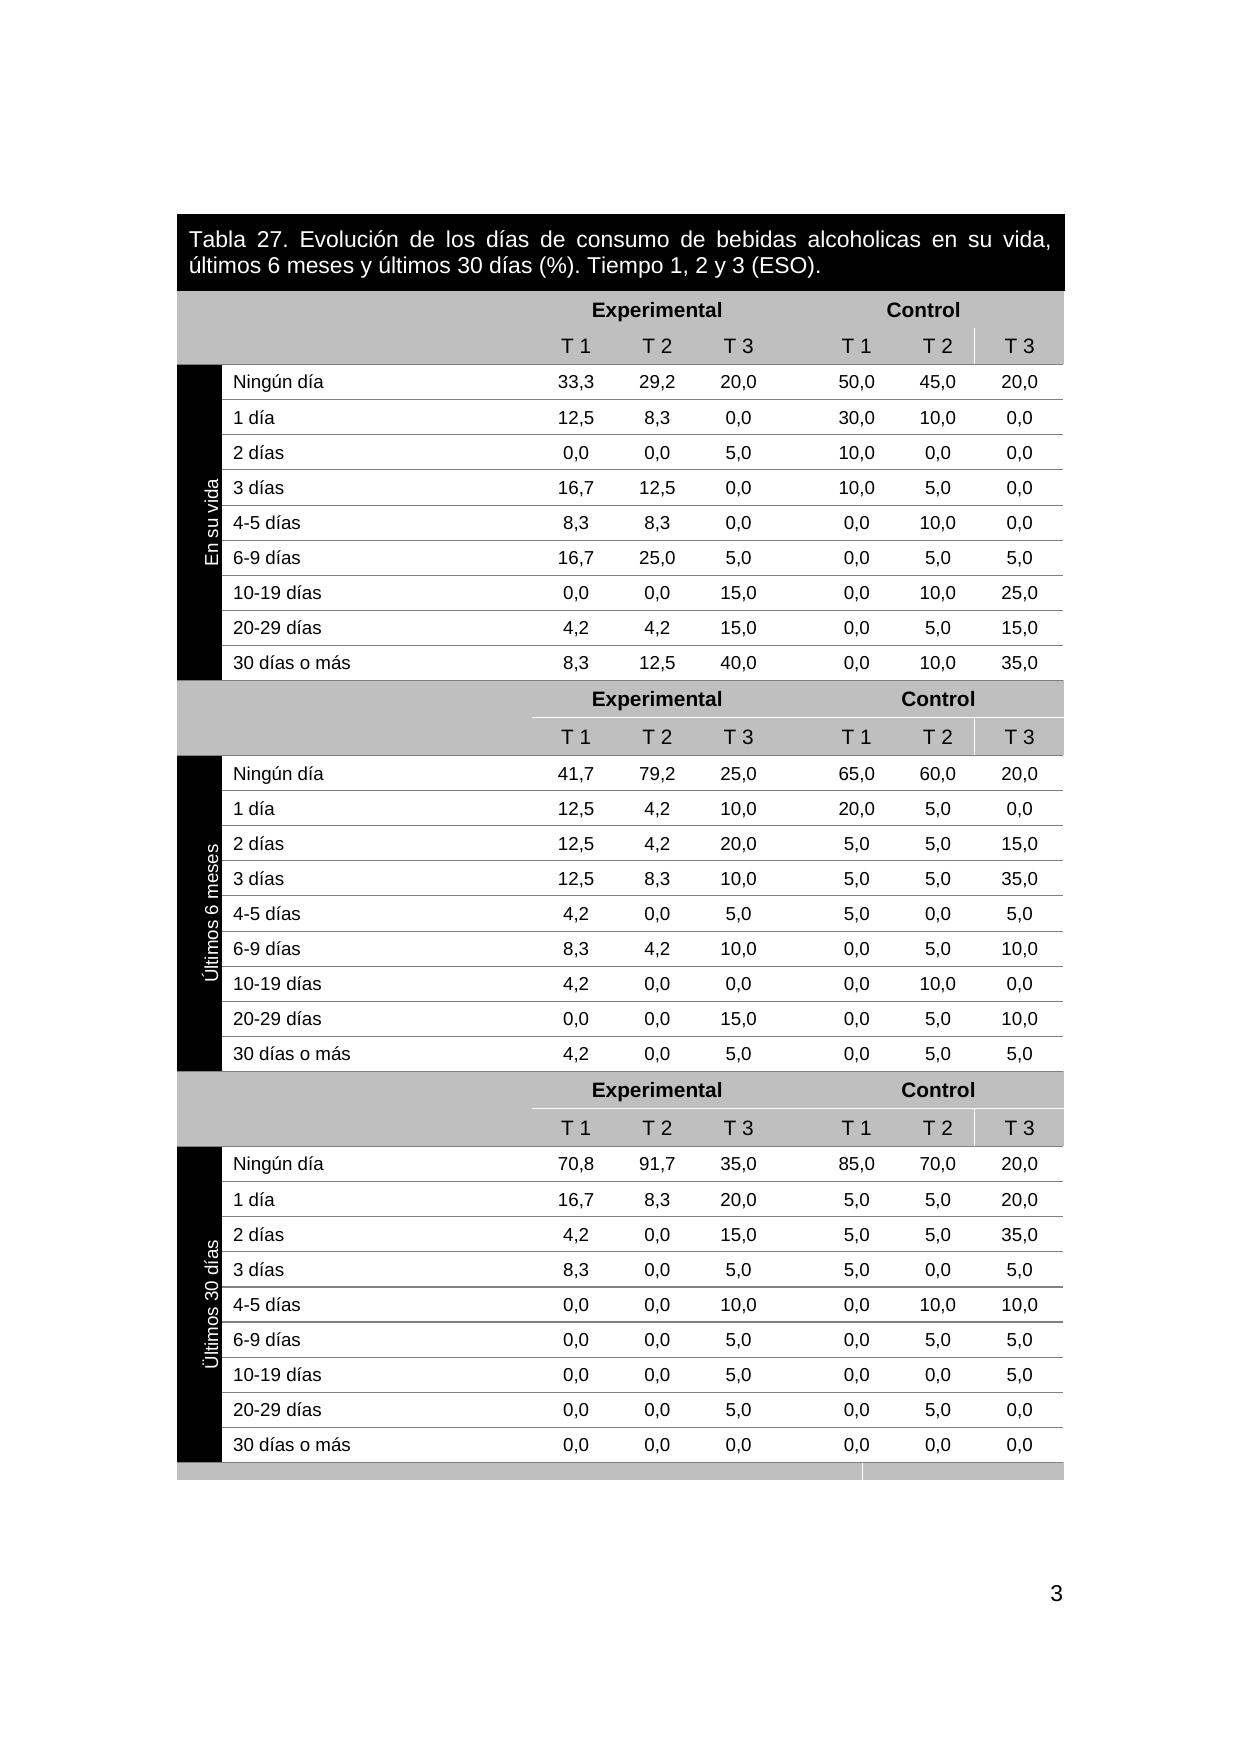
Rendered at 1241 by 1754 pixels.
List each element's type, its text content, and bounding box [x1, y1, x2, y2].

table_cell 5,0 [901, 932, 974, 966]
table_cell 5,0 [812, 861, 901, 895]
table_cell 4,2 [532, 896, 620, 931]
table_cell 0,0 [694, 470, 783, 504]
table_cell 0,0 [975, 966, 1064, 1001]
table_cell 1 día [222, 400, 532, 434]
table_cell 8,3 [532, 506, 620, 539]
table_cell [177, 681, 222, 755]
table_cell 16,7 [532, 1182, 620, 1216]
table_cell 0,0 [620, 1037, 694, 1071]
table_cell 0,0 [812, 541, 901, 575]
table_cell [783, 791, 812, 825]
table_cell 20,0 [975, 1146, 1064, 1181]
table_cell 0,0 [694, 506, 783, 539]
table_cell 8,3 [620, 400, 694, 434]
table_cell [783, 1288, 812, 1321]
table_cell 16,7 [532, 470, 620, 504]
table_cell [783, 435, 812, 469]
table_cell 0,0 [975, 790, 1064, 825]
table_cell 5,0 [812, 1217, 901, 1251]
table_cell T 2 [901, 718, 974, 755]
table_cell 5,0 [812, 1252, 901, 1286]
table_cell Ningún día [222, 1147, 532, 1181]
table_cell 10-19 días [222, 967, 532, 1001]
table_cell 0,0 [620, 1358, 694, 1392]
table_cell 0,0 [620, 1428, 694, 1462]
table_cell 15,0 [975, 825, 1064, 860]
table_cell [783, 861, 812, 895]
table_cell [177, 1072, 532, 1146]
table_cell T 3 [975, 328, 1064, 364]
table_cell 12,5 [532, 826, 620, 860]
table_cell 0,0 [694, 1428, 783, 1462]
table_cell T 2 [620, 718, 694, 755]
table_cell 6-9 días [222, 932, 532, 966]
table_cell 0,0 [975, 505, 1064, 539]
table_cell 5,0 [901, 470, 974, 504]
table_cell [783, 896, 812, 931]
table_cell 50,0 [812, 365, 901, 399]
table_cell 10,0 [694, 861, 783, 895]
table_cell 5,0 [694, 1393, 783, 1427]
table_cell T 3 [694, 328, 783, 364]
table_cell 5,0 [901, 1217, 974, 1251]
table_cell 0,0 [975, 1392, 1064, 1427]
table_cell 15,0 [694, 576, 783, 610]
table_cell [783, 365, 812, 399]
table_cell [783, 576, 812, 610]
table_cell 15,0 [694, 611, 783, 645]
table_cell T 1 [532, 718, 620, 755]
table_cell T 1 [812, 328, 901, 364]
table_cell 10,0 [694, 932, 783, 966]
table_cell [783, 1109, 812, 1146]
table_cell 30,0 [812, 400, 901, 434]
table_cell 2 días [222, 826, 532, 860]
table_cell 5,0 [694, 896, 783, 931]
table_cell 0,0 [620, 1252, 694, 1286]
table_cell [222, 681, 532, 755]
table_cell 0,0 [532, 576, 620, 610]
table_cell [783, 1428, 812, 1462]
table_cell 10-19 días [222, 1358, 532, 1392]
table_cell Experimental [532, 291, 783, 328]
table_cell T 1 [532, 1109, 620, 1146]
table_cell [783, 1217, 812, 1251]
table_cell 15,0 [694, 1217, 783, 1251]
table_cell 4,2 [620, 611, 694, 645]
table_cell 5,0 [901, 1037, 974, 1071]
table_cell 6-9 días [222, 541, 532, 575]
table_cell 4-5 días [222, 896, 532, 931]
table_cell 0,0 [901, 1358, 974, 1392]
table_cell 10,0 [901, 967, 974, 1001]
table_cell 20,0 [975, 755, 1064, 790]
table_cell [783, 1358, 812, 1392]
table_cell 10,0 [975, 931, 1064, 966]
table_cell [177, 1463, 222, 1480]
table_cell [783, 1323, 812, 1357]
table_cell 16,7 [532, 541, 620, 575]
table_cell 0,0 [975, 1427, 1064, 1462]
table_cell 0,0 [975, 469, 1064, 504]
table_cell 0,0 [901, 896, 974, 931]
table_cell 20-29 días [222, 1002, 532, 1036]
table_cell 0,0 [812, 1428, 901, 1462]
table_cell 2 días [222, 435, 532, 469]
table_cell 35,0 [975, 645, 1064, 680]
table_cell 41,7 [532, 756, 620, 790]
table_cell 79,2 [620, 756, 694, 790]
table_cell Control [812, 680, 1064, 717]
table_cell 0,0 [532, 1393, 620, 1427]
table_cell 5,0 [694, 1358, 783, 1392]
table_cell 0,0 [812, 1323, 901, 1357]
table_cell 0,0 [620, 435, 694, 469]
table_cell 8,3 [620, 1182, 694, 1216]
table_cell 20,0 [975, 364, 1064, 399]
table_cell T 3 [694, 1109, 783, 1146]
table_cell [222, 291, 532, 328]
table_cell 5,0 [901, 1182, 974, 1216]
table_cell [783, 1147, 812, 1181]
table_cell 0,0 [532, 1288, 620, 1321]
table_cell 5,0 [694, 435, 783, 469]
table_cell 25,0 [620, 541, 694, 575]
table_cell [812, 1463, 862, 1480]
table_cell Ningún día [222, 756, 532, 790]
table_cell [783, 1072, 812, 1108]
table_cell 5,0 [694, 541, 783, 575]
table_cell 8,3 [532, 932, 620, 966]
table_cell 10,0 [694, 1288, 783, 1321]
table_cell [783, 611, 812, 645]
table_cell 5,0 [975, 540, 1064, 575]
table_cell 4-5 días [222, 506, 532, 539]
table_cell 0,0 [532, 1002, 620, 1036]
table_cell Experimental [532, 681, 783, 717]
table_cell 85,0 [812, 1147, 901, 1181]
table_cell T 1 [812, 1109, 901, 1146]
table_cell 15,0 [975, 610, 1064, 645]
table_cell 5,0 [812, 1182, 901, 1216]
table_cell 10,0 [901, 400, 974, 434]
table_cell [783, 646, 812, 680]
table_cell [783, 328, 812, 364]
table_cell 25,0 [975, 575, 1064, 610]
table_cell T 3 [975, 1109, 1064, 1146]
table_header Tabla 27. Evolución de los días de consumo de bebidas alcoholicas en su vida, últimos 6 meses y últimos 30 días (%). Tiempo 1, 2 y 3 (ESO). [177, 214, 1064, 291]
table_cell 0,0 [812, 576, 901, 610]
table_cell [783, 826, 812, 860]
table_cell 0,0 [812, 967, 901, 1001]
table_cell 0,0 [620, 1323, 694, 1357]
table_cell 35,0 [694, 1147, 783, 1181]
table_cell 5,0 [901, 861, 974, 895]
table_cell 20-29 días [222, 1393, 532, 1427]
table_cell [783, 932, 812, 966]
table_cell 0,0 [812, 611, 901, 645]
table_cell 1 día [222, 1182, 532, 1216]
table_cell [783, 1393, 812, 1427]
table_cell 0,0 [620, 896, 694, 931]
table_cell 5,0 [901, 826, 974, 860]
table_cell [783, 541, 812, 575]
table_cell 10,0 [812, 435, 901, 469]
table_cell 5,0 [975, 1251, 1064, 1286]
table_cell 0,0 [620, 1288, 694, 1321]
table_cell 6-9 días [222, 1323, 532, 1357]
table_cell 0,0 [901, 435, 974, 469]
table_cell 1 día [222, 791, 532, 825]
table_cell [783, 400, 812, 434]
table_cell T 1 [812, 718, 901, 755]
table_cell 0,0 [975, 434, 1064, 469]
table_cell [783, 681, 812, 717]
table_cell T 3 [975, 718, 1064, 755]
table_cell 2 días [222, 1217, 532, 1251]
table_cell 20,0 [694, 1182, 783, 1216]
table_cell 8,3 [620, 861, 694, 895]
table_cell 40,0 [694, 646, 783, 680]
table_cell 3 días [222, 1252, 532, 1286]
table_cell 0,0 [620, 576, 694, 610]
table_cell 12,5 [532, 791, 620, 825]
table_cell 3 días [222, 470, 532, 504]
table_cell 5,0 [975, 1036, 1064, 1071]
table_cell 0,0 [812, 1393, 901, 1427]
table_cell 0,0 [975, 399, 1064, 434]
table_cell [783, 756, 812, 790]
table_cell 12,5 [620, 470, 694, 504]
table_cell 70,8 [532, 1147, 620, 1181]
table_cell 0,0 [812, 646, 901, 680]
table_cell 0,0 [812, 1288, 901, 1321]
table_cell 4,2 [532, 1037, 620, 1071]
table_cell 4,2 [620, 932, 694, 966]
table_cell 5,0 [975, 1321, 1064, 1357]
table_cell [783, 1252, 812, 1286]
table_cell 5,0 [901, 611, 974, 645]
table_cell 5,0 [901, 1002, 974, 1036]
table_cell Experimental [532, 1072, 783, 1108]
table_cell 0,0 [812, 1037, 901, 1071]
table_cell 10,0 [812, 470, 901, 504]
table_cell 5,0 [975, 895, 1064, 931]
table_cell 5,0 [694, 1037, 783, 1071]
table_cell [783, 718, 812, 755]
table_cell 0,0 [620, 1217, 694, 1251]
table_cell 3 días [222, 861, 532, 895]
table_cell 5,0 [901, 541, 974, 575]
table_cell 5,0 [901, 791, 974, 825]
table_cell 4,2 [532, 1217, 620, 1251]
table_cell En su vida [177, 365, 222, 680]
table_cell 4-5 días [222, 1288, 532, 1321]
table_cell 35,0 [975, 1216, 1064, 1251]
table_cell 5,0 [812, 826, 901, 860]
table_cell 10-19 días [222, 576, 532, 610]
table_cell 45,0 [901, 365, 974, 399]
table_cell 33,3 [532, 365, 620, 399]
table_cell 12,5 [620, 646, 694, 680]
table_cell 20,0 [812, 791, 901, 825]
table_cell 35,0 [975, 860, 1064, 895]
table_cell T 2 [620, 328, 694, 364]
table_cell 4,2 [620, 791, 694, 825]
table_cell 20-29 días [222, 611, 532, 645]
table_cell [651, 1463, 762, 1480]
table_cell 12,5 [532, 861, 620, 895]
table_cell 10,0 [901, 576, 974, 610]
table_cell 10,0 [901, 506, 974, 539]
table_cell 0,0 [620, 967, 694, 1001]
table_cell 0,0 [620, 1393, 694, 1427]
table_cell 20,0 [694, 826, 783, 860]
table_cell [177, 291, 222, 328]
table_cell 5,0 [901, 1323, 974, 1357]
table_cell Últimos 6 meses [177, 756, 222, 1071]
table_cell 0,0 [812, 506, 901, 539]
table_cell 30 días o más [222, 646, 532, 680]
table_cell 5,0 [901, 1393, 974, 1427]
table_cell 30 días o más [222, 1428, 532, 1462]
table_cell 10,0 [694, 791, 783, 825]
table_cell 65,0 [812, 756, 901, 790]
table_cell 0,0 [901, 1252, 974, 1286]
table_cell [994, 1462, 1064, 1480]
table_cell [177, 328, 222, 364]
table_cell 10,0 [975, 1001, 1064, 1036]
table_cell 5,0 [694, 1252, 783, 1286]
table_cell 10,0 [901, 1288, 974, 1321]
table_cell 0,0 [620, 1002, 694, 1036]
table_cell 0,0 [694, 967, 783, 1001]
table_cell [222, 328, 532, 364]
table_cell 8,3 [532, 1252, 620, 1286]
table_cell 5,0 [694, 1323, 783, 1357]
table_cell T 3 [694, 718, 783, 755]
table_cell Control [812, 1071, 1064, 1108]
table_cell [783, 1182, 812, 1216]
table_cell 8,3 [620, 506, 694, 539]
table_cell 8,3 [532, 646, 620, 680]
table_cell [783, 506, 812, 539]
table_cell 4,2 [532, 611, 620, 645]
table_cell 30 días o más [222, 1037, 532, 1071]
table_cell Control [783, 291, 1064, 328]
table_cell 60,0 [901, 756, 974, 790]
table_cell 0,0 [901, 1428, 974, 1462]
table_cell 0,0 [694, 400, 783, 434]
table_cell [783, 967, 812, 1001]
table_cell [863, 1463, 994, 1480]
table_cell T 2 [620, 1109, 694, 1146]
table_cell [762, 1463, 812, 1480]
table_cell Ningún día [222, 365, 532, 399]
table_cell 0,0 [532, 1358, 620, 1392]
table_cell 10,0 [975, 1286, 1064, 1321]
table_cell 70,0 [901, 1147, 974, 1181]
table_cell 0,0 [532, 1428, 620, 1462]
table_cell Ültimos 30 días [177, 1147, 222, 1462]
table_cell [626, 1463, 651, 1480]
table_cell 0,0 [812, 1358, 901, 1392]
table_cell 5,0 [975, 1357, 1064, 1392]
table_cell 0,0 [532, 1323, 620, 1357]
table_cell 91,7 [620, 1147, 694, 1181]
table_cell 12,5 [532, 400, 620, 434]
table_cell T 2 [901, 1109, 974, 1146]
table_cell [783, 1002, 812, 1036]
table_cell 20,0 [975, 1181, 1064, 1216]
table_cell 0,0 [532, 435, 620, 469]
table_cell T 2 [901, 328, 974, 364]
table_cell 25,0 [694, 756, 783, 790]
table_cell 0,0 [812, 1002, 901, 1036]
table_cell 5,0 [812, 896, 901, 931]
table_cell 4,2 [532, 967, 620, 1001]
table_cell 0,0 [812, 932, 901, 966]
table_cell T 1 [532, 328, 620, 364]
table_cell [222, 1463, 626, 1480]
table_cell 20,0 [694, 365, 783, 399]
table_cell [783, 470, 812, 504]
table_cell 10,0 [901, 646, 974, 680]
table_cell 15,0 [694, 1002, 783, 1036]
table_cell [783, 1037, 812, 1071]
table_cell 4,2 [620, 826, 694, 860]
table_cell 29,2 [620, 365, 694, 399]
